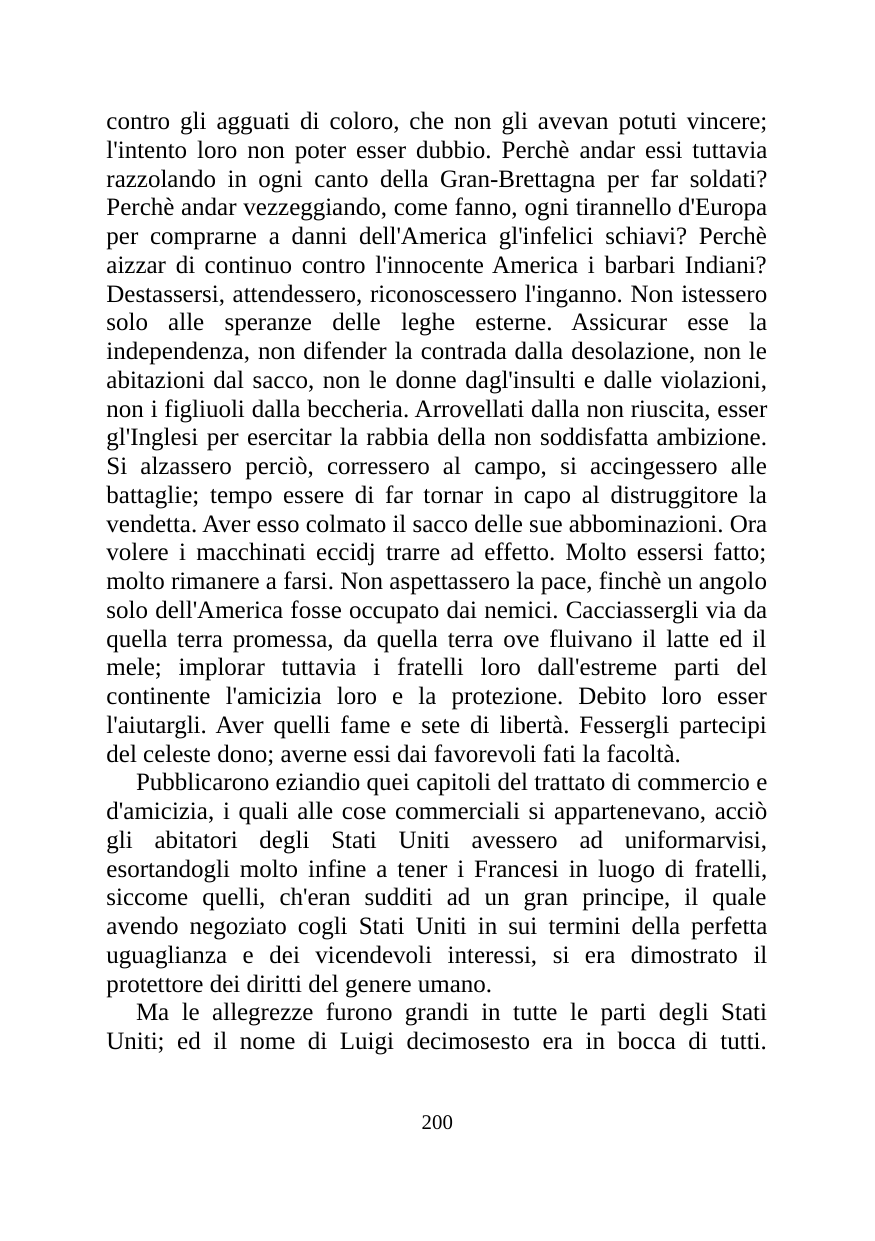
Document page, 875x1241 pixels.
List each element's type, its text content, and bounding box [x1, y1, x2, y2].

text contro gli agguati di coloro, che non gli avevan potuti vincere; l'intento loro non poter esser dubbio. Perchè andar essi tuttavia razzolando in ogni canto della Gran-Brettagna per far soldati? Perchè andar vezzeggiando, come fanno, ogni tirannello d'Europa per comprarne a danni dell'America gl'infelici schiavi? Perchè aizzar di continuo contro l'innocente America i barbari Indiani? Destassersi, attendessero, riconoscessero l'inganno. Non istessero solo alle speranze delle leghe esterne. Assicurar esse la independenza, non difender la contrada dalla desolazione, non le abitazioni dal sacco, non le donne dagl'insulti e dalle violazioni, non i figliuoli dalla beccheria. Arrovellati dalla non riuscita, esser gl'Inglesi per esercitar la rabbia della non soddisfatta ambizione. Si alzassero perciò, corressero al campo, si accingessero alle battaglie; tempo essere di far tornar in capo al distruggitore la vendetta. Aver esso colmato il sacco delle sue abbominazioni. Ora volere i macchinati eccidj trarre ad effetto. Molto essersi fatto; molto rimanere a farsi. Non aspettassero la pace, finchè un angolo solo dell'America fosse occupato dai nemici. Cacciassergli via da quella terra promessa, da quella terra ove fluivano il latte ed il mele; implorar tuttavia i fratelli loro dall'estreme parti del continente l'amicizia loro e la protezione. Debito loro esser l'aiutargli. Aver quelli fame e sete di libertà. Fessergli partecipi del celeste dono; averne essi dai favorevoli fati la facoltà. [106, 106, 768, 767]
text Ma le allegrezze furono grandi in tutte le parti degli Stati Uniti; ed il nome di Luigi decimosesto era in bocca di tutti. [106, 997, 768, 1055]
text Pubblicarono eziandio quei capitoli del trattato di commercio e d'amicizia, i quali alle cose commerciali si appartenevano, acciò gli abitatori degli Stati Uniti avessero ad uniformarvisi, esortandogli molto infine a tener i Francesi in luogo di fratelli, siccome quelli, ch'eran sudditi ad un gran principe, il quale avendo negoziato cogli Stati Uniti in sui termini della perfetta uguaglianza e dei vicendevoli interessi, si era dimostrato il protettore dei diritti del genere umano. [106, 767, 768, 997]
